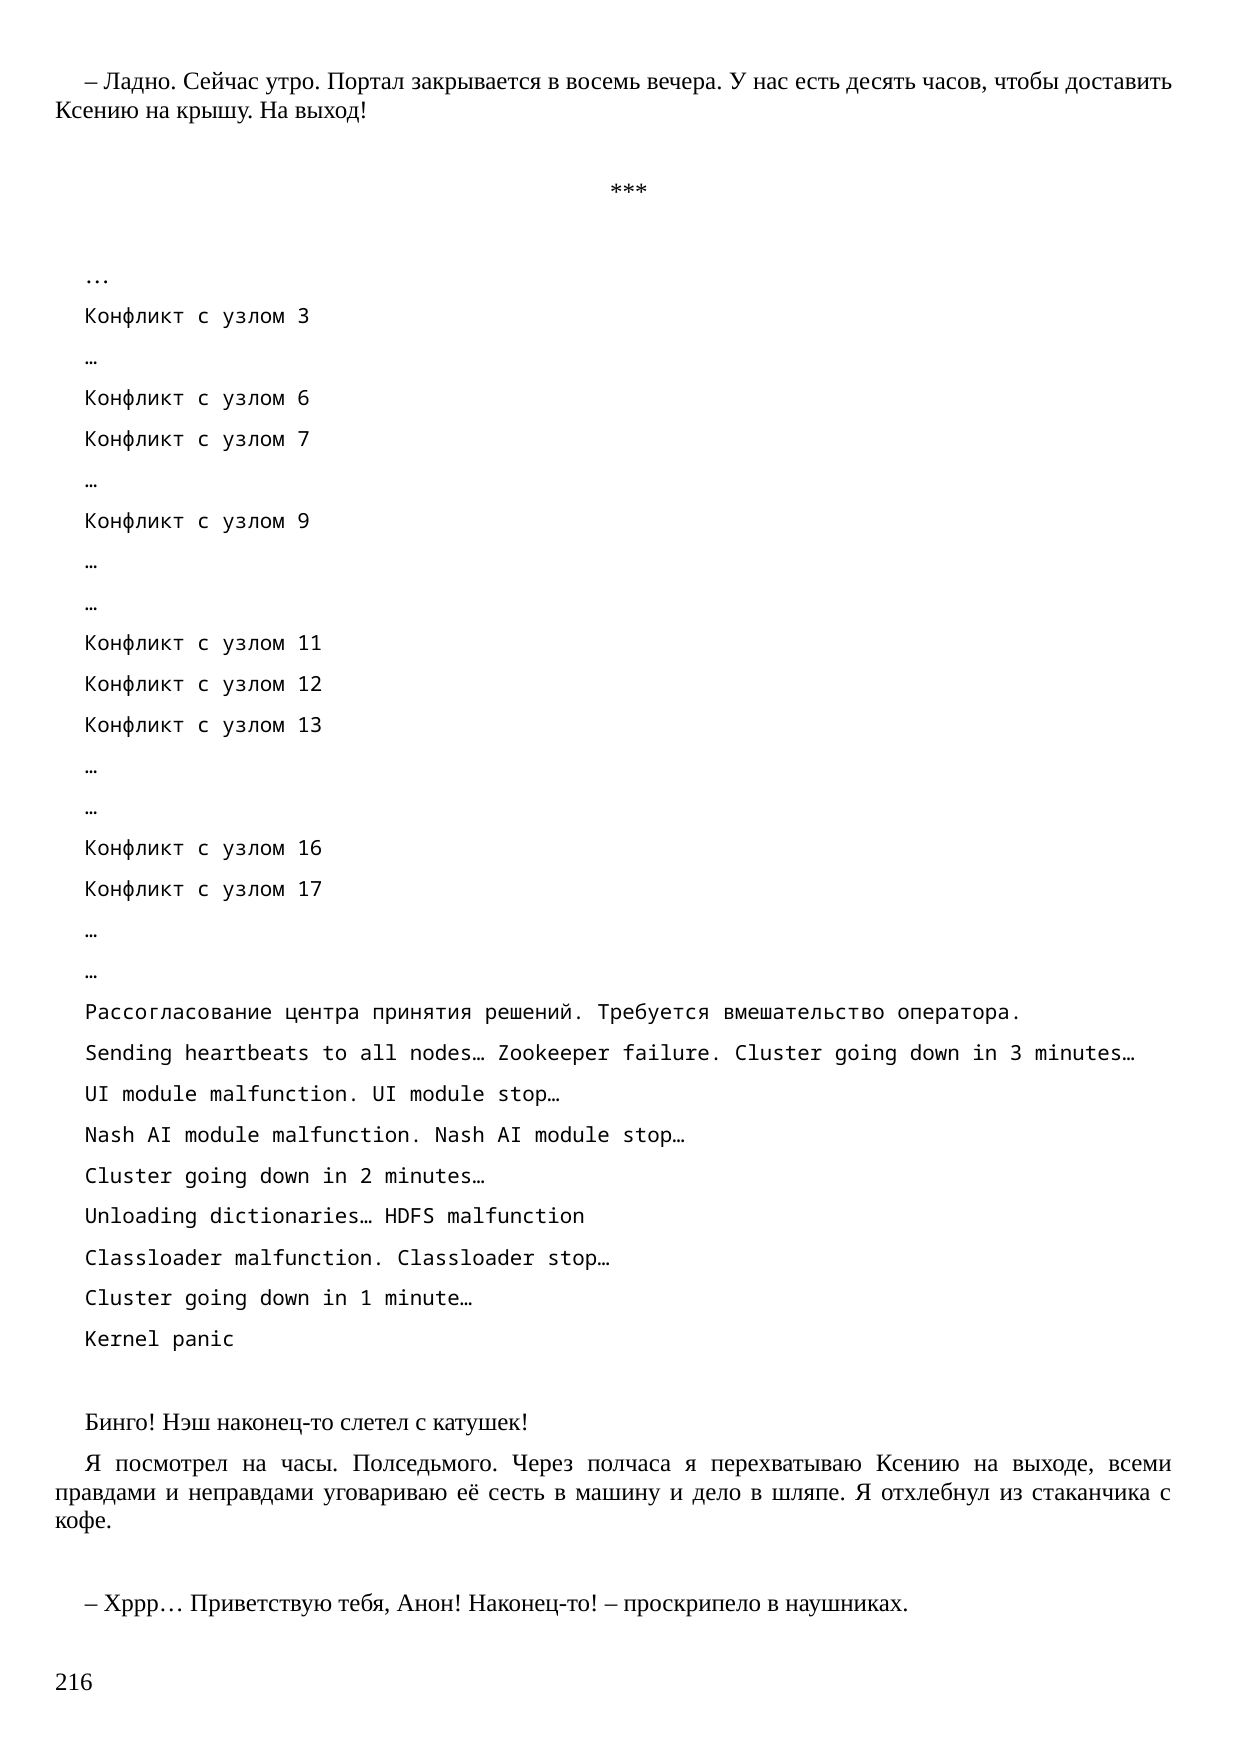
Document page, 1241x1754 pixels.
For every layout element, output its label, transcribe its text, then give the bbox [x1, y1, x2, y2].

text *** [55, 177, 1173, 206]
text Cluster going down in 2 minutes… [55, 1161, 1173, 1189]
text … [55, 588, 1173, 616]
text Конфликт с узлом 6 [55, 383, 1173, 411]
text Sending heartbeats to all nodes… Zookeeper failure. Cluster going down in 3 minutes… [55, 1038, 1173, 1066]
text Nash AI module malfunction. Nash AI module stop… [55, 1120, 1173, 1148]
text … [55, 792, 1173, 821]
text Конфликт с узлом 9 [55, 506, 1173, 534]
text Kernel panic [55, 1324, 1173, 1353]
text – Хррр… Приветствую тебя, Анон! Наконец-то! – проскрипело в наушниках. [55, 1588, 1173, 1617]
text … [55, 915, 1173, 943]
text Конфликт с узлом 12 [55, 669, 1173, 698]
text Конфликт с узлом 13 [55, 710, 1173, 739]
text UI module malfunction. UI module stop… [55, 1079, 1173, 1107]
text Я посмотрел на часы. Полседьмого. Через полчаса я перехватываю Ксению на выходе, всеми правдами и неправдами уговариваю её сесть в машину и дело в шляпе. Я отхлебнул из стаканчика с кофе. [55, 1448, 1173, 1534]
text Unloading dictionaries… HDFS malfunction [55, 1202, 1173, 1230]
text Конфликт с узлом 16 [55, 833, 1173, 862]
text … [55, 547, 1173, 575]
text Конфликт с узлом 17 [55, 874, 1173, 903]
text … [55, 342, 1173, 370]
text Конфликт с узлом 7 [55, 424, 1173, 452]
text Cluster going down in 1 minute… [55, 1283, 1173, 1312]
text Classloader malfunction. Classloader stop… [55, 1243, 1173, 1271]
text … [55, 260, 1173, 288]
text – Ладно. Сейчас утро. Портал закрывается в восемь вечера. У нас есть десять часов, чтобы доставить Ксению на крышу. На выход! [55, 66, 1173, 123]
text Бинго! Нэш наконец-то слетел с катушек! [55, 1407, 1173, 1435]
text Конфликт с узлом 3 [55, 301, 1173, 329]
text Конфликт с узлом 11 [55, 628, 1173, 657]
text … [55, 956, 1173, 984]
text … [55, 751, 1173, 780]
text … [55, 465, 1173, 493]
text Рассогласование центра принятия решений. Требуется вмешательство оператора. [55, 997, 1173, 1025]
